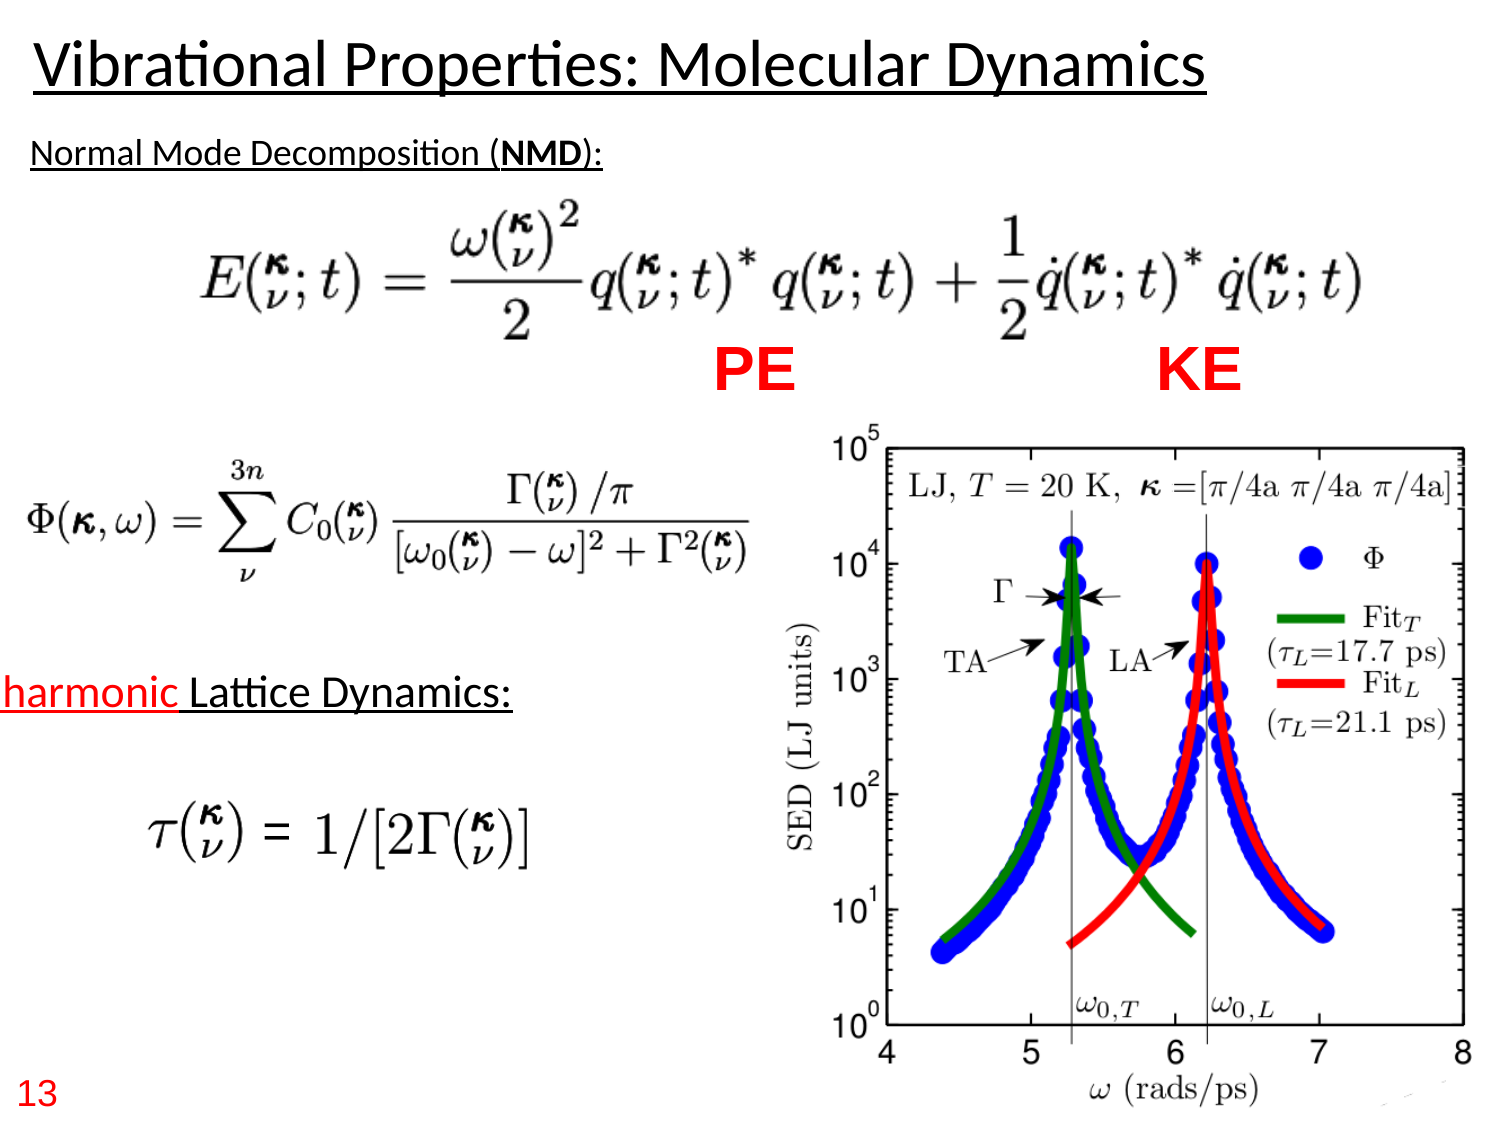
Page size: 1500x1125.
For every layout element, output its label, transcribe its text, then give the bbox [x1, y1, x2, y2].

text_box Normal Mode Decomposition (NMD): [0, 130, 1297, 286]
title Vibrational Properties: Molecular Dynamics [18, 0, 1500, 163]
text_box KE [1141, 326, 1262, 411]
picture [766, 405, 1500, 1125]
text_box = [247, 796, 322, 867]
picture [5, 434, 756, 605]
picture [309, 791, 535, 881]
picture [135, 779, 248, 877]
picture [171, 174, 1372, 380]
text_box PE [698, 326, 819, 411]
text_box Anharmonic Lattice Dynamics: [0, 672, 732, 741]
